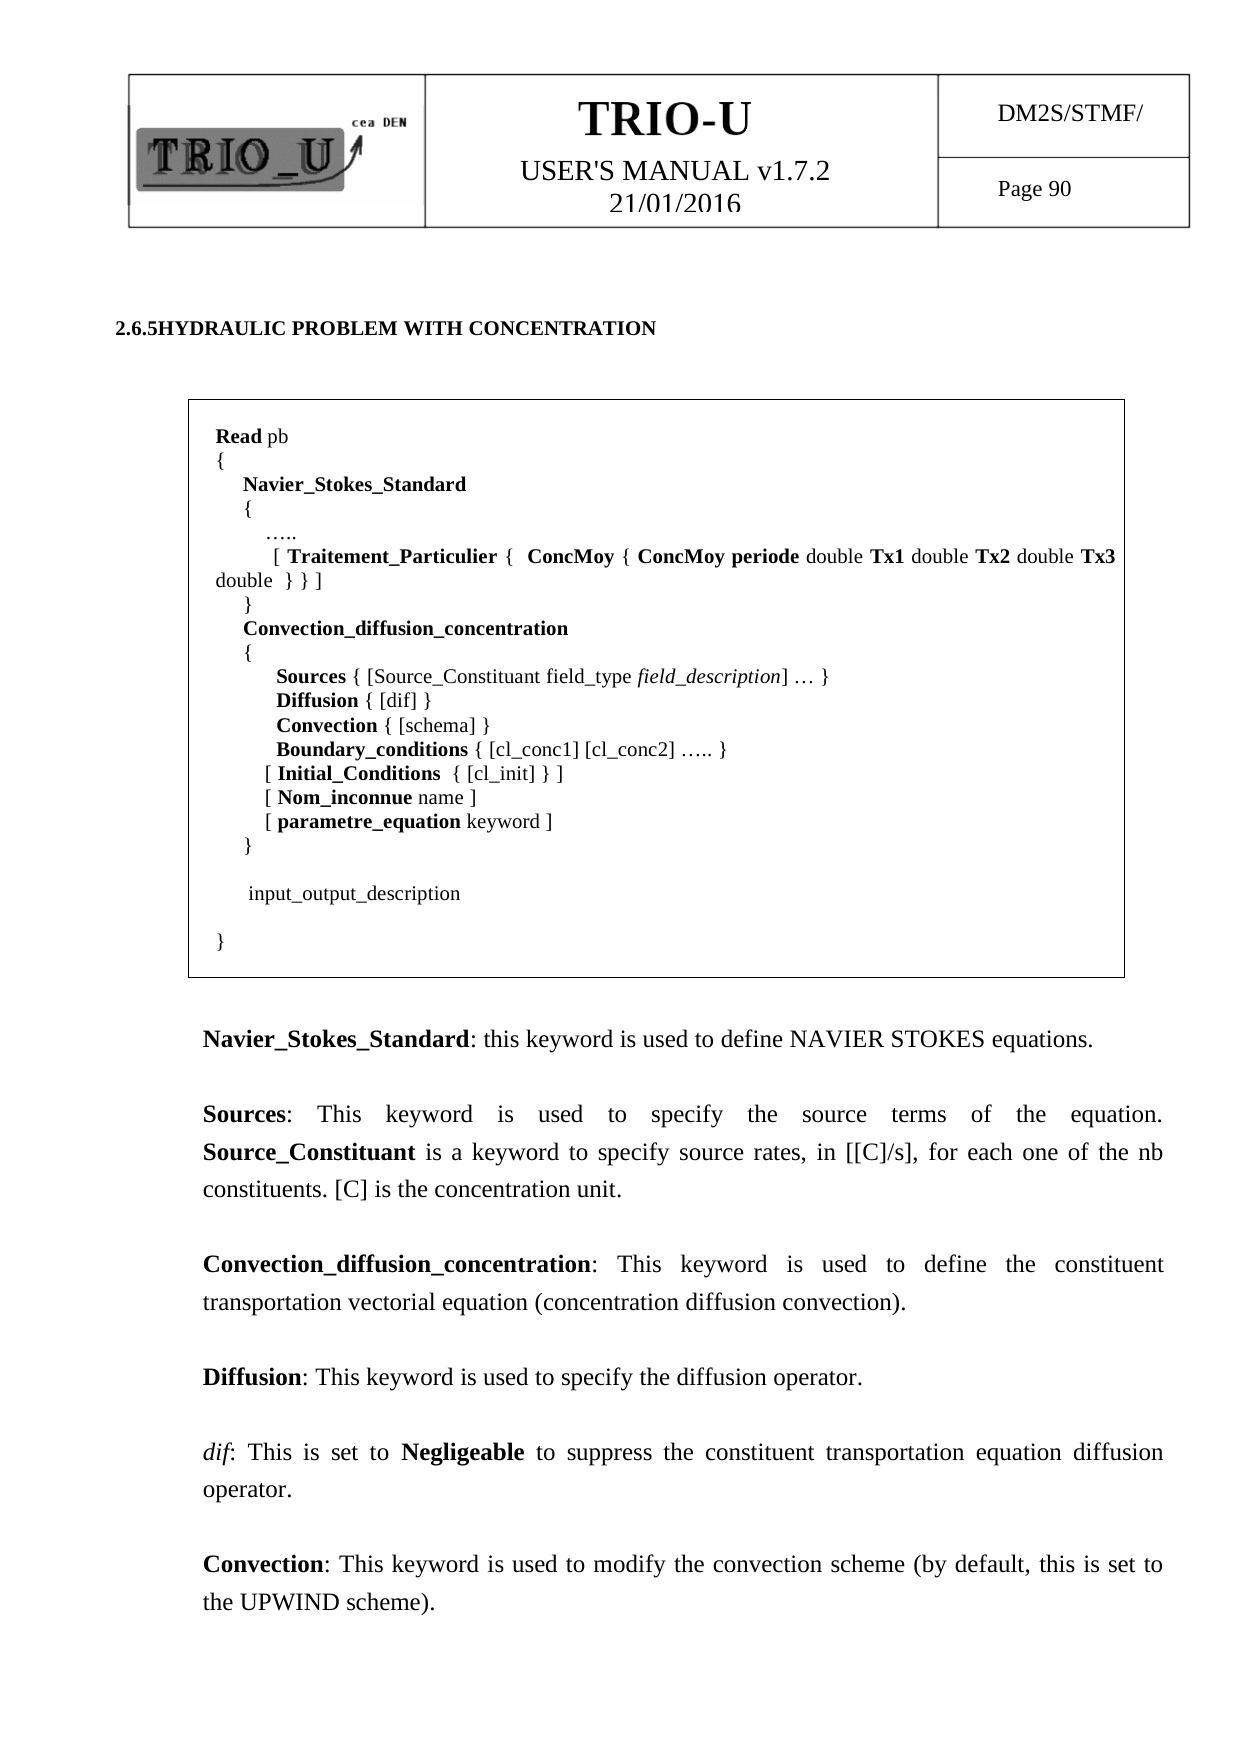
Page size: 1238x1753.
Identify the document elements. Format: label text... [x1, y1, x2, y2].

subtitle HYDRAULIC PROBLEM WITH CONCENTRATION [115, 316, 1164, 340]
table_header Read pb { Navier_Stokes_Standard { ….. [ Traitement_Particulier { ConcMoy { ConcMoy periode double Tx1 double Tx2 double Tx3 double } } ] } Convection_diffusion_concentration { Sources { [Source_Constituant field_type field_description] … } Diffusion { [dif] } Convection { [schema] } Boundary_conditions { [cl_conc1] [cl_conc2] ….. } [ Initial_Conditions { [cl_init] } ] [ Nom_inconnue name ] [ parametre_equation keyword ] } input_output_description } [189, 400, 1124, 977]
text Navier_Stokes_Standard: this keyword is used to define NAVIER STOKES equations. [203, 1016, 1165, 1053]
text dif: This is set to Negligeable to suppress the constituent transportation equation diffusion operator. [203, 1428, 1165, 1503]
text Convection: This keyword is used to modify the convection scheme (by default, this is set to the UPWIND scheme). [203, 1541, 1165, 1616]
text Diffusion: This keyword is used to specify the diffusion operator. [203, 1353, 1165, 1391]
text Convection_diffusion_concentration: This keyword is used to define the constituent transportation vectorial equation (concentration diffusion convection). [203, 1241, 1165, 1316]
text Sources: This keyword is used to specify the source terms of the equation. Source_Constituant is a keyword to specify source rates, in [[C]/s], for each one of the nb constituents. [C] is the concentration unit. [203, 1091, 1165, 1203]
